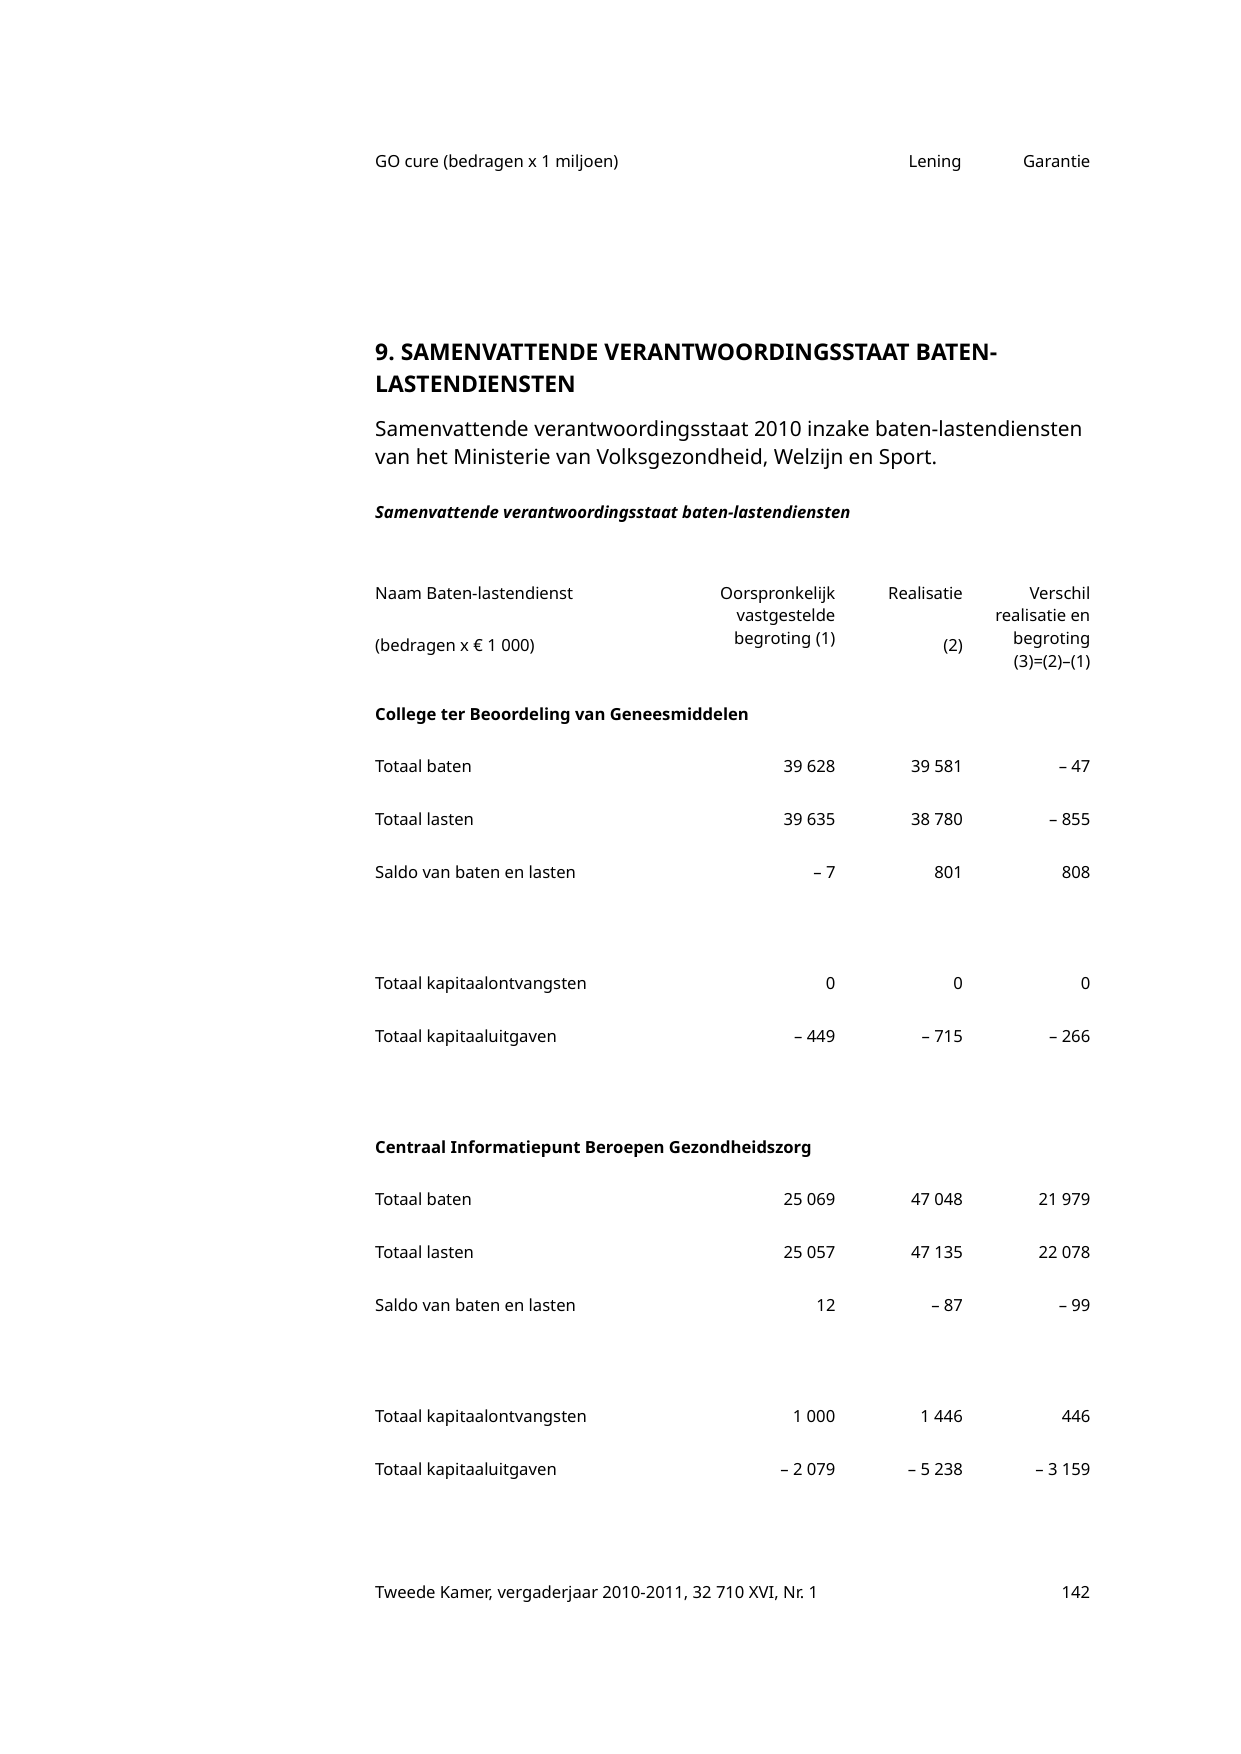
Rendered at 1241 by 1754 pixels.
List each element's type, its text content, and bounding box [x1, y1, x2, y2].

table_cell Totaal kapitaaluitgaven [375, 1024, 708, 1077]
table_header Realisatie (2) [835, 581, 963, 702]
table_cell – 7 [708, 860, 835, 913]
table_cell [963, 1346, 1090, 1404]
table_cell – 47 [963, 755, 1090, 808]
table_cell – 449 [708, 1024, 835, 1077]
table_cell Totaal lasten [375, 808, 708, 860]
table_cell 21 979 [963, 1188, 1090, 1241]
table_cell – 2 079 [708, 1457, 835, 1510]
table_cell Totaal baten [375, 1188, 708, 1241]
table_cell [833, 203, 961, 255]
table_cell – 855 [963, 808, 1090, 860]
table_cell [835, 913, 963, 971]
table_cell [375, 1077, 708, 1135]
table_cell 39 628 [708, 755, 835, 808]
table_cell – 87 [835, 1294, 963, 1346]
table_header Lening [833, 150, 961, 203]
table_cell Totaal kapitaalontvangsten [375, 971, 708, 1024]
table_cell 47 135 [835, 1241, 963, 1293]
table_header Oorspronkelijk vastgestelde begroting (1) [708, 581, 835, 702]
table_cell 47 048 [835, 1188, 963, 1241]
table_cell 0 [963, 971, 1090, 1024]
text Samenvattende verantwoordingsstaat baten-lastendiensten [375, 501, 1090, 523]
table_cell 22 078 [963, 1241, 1090, 1293]
subtitle 9. SAMENVATTENDE VERANTWOORDINGSSTAAT BATEN-LASTENDIENSTEN [375, 336, 1090, 399]
table_cell 39 581 [835, 755, 963, 808]
table_cell Totaal kapitaaluitgaven [375, 1457, 708, 1510]
table_cell 446 [963, 1405, 1090, 1457]
table_cell 39 635 [708, 808, 835, 860]
table_header Garantie [961, 150, 1090, 203]
table_cell 808 [963, 860, 1090, 913]
table_cell – 715 [835, 1024, 963, 1077]
table_cell [375, 203, 833, 255]
table_cell Totaal lasten [375, 1241, 708, 1293]
table_cell 12 [708, 1294, 835, 1346]
table_cell Totaal baten [375, 755, 708, 808]
table_cell 0 [835, 971, 963, 1024]
table_cell 25 069 [708, 1188, 835, 1241]
table_cell [963, 913, 1090, 971]
text Samenvattende verantwoordingsstaat 2010 inzake baten-lastendiensten van het Ministerie van Volksgezondheid, Welzijn en Sport. [375, 414, 1090, 471]
table_cell 1 000 [708, 1405, 835, 1457]
table_cell – 99 [963, 1294, 1090, 1346]
table_cell – 5 238 [835, 1457, 963, 1510]
table_cell [375, 913, 708, 971]
table_cell 801 [835, 860, 963, 913]
table_cell 25 057 [708, 1241, 835, 1293]
table_header Naam Baten-lastendienst (bedragen x € 1 000) [375, 581, 708, 702]
table_cell Centraal Informatiepunt Beroepen Gezondheidszorg [375, 1135, 1090, 1188]
table_cell [708, 1077, 835, 1135]
table_cell 1 446 [835, 1405, 963, 1457]
table_cell – 3 159 [963, 1457, 1090, 1510]
table_cell [963, 1077, 1090, 1135]
table_cell 38 780 [835, 808, 963, 860]
table_cell Totaal kapitaalontvangsten [375, 1405, 708, 1457]
table_header GO cure (bedragen x 1 miljoen) [375, 150, 833, 203]
table_cell [835, 1077, 963, 1135]
table_cell – 266 [963, 1024, 1090, 1077]
table_cell College ter Beoordeling van Geneesmiddelen [375, 702, 1090, 755]
table_cell Saldo van baten en lasten [375, 1294, 708, 1346]
table_cell 0 [708, 971, 835, 1024]
table_cell [835, 1346, 963, 1404]
table_cell [708, 1346, 835, 1404]
table_cell [375, 1346, 708, 1404]
table_cell Saldo van baten en lasten [375, 860, 708, 913]
table_cell [708, 913, 835, 971]
table_header Verschil realisatie en begroting (3)=(2)–(1) [963, 581, 1090, 702]
table_cell [961, 203, 1090, 255]
